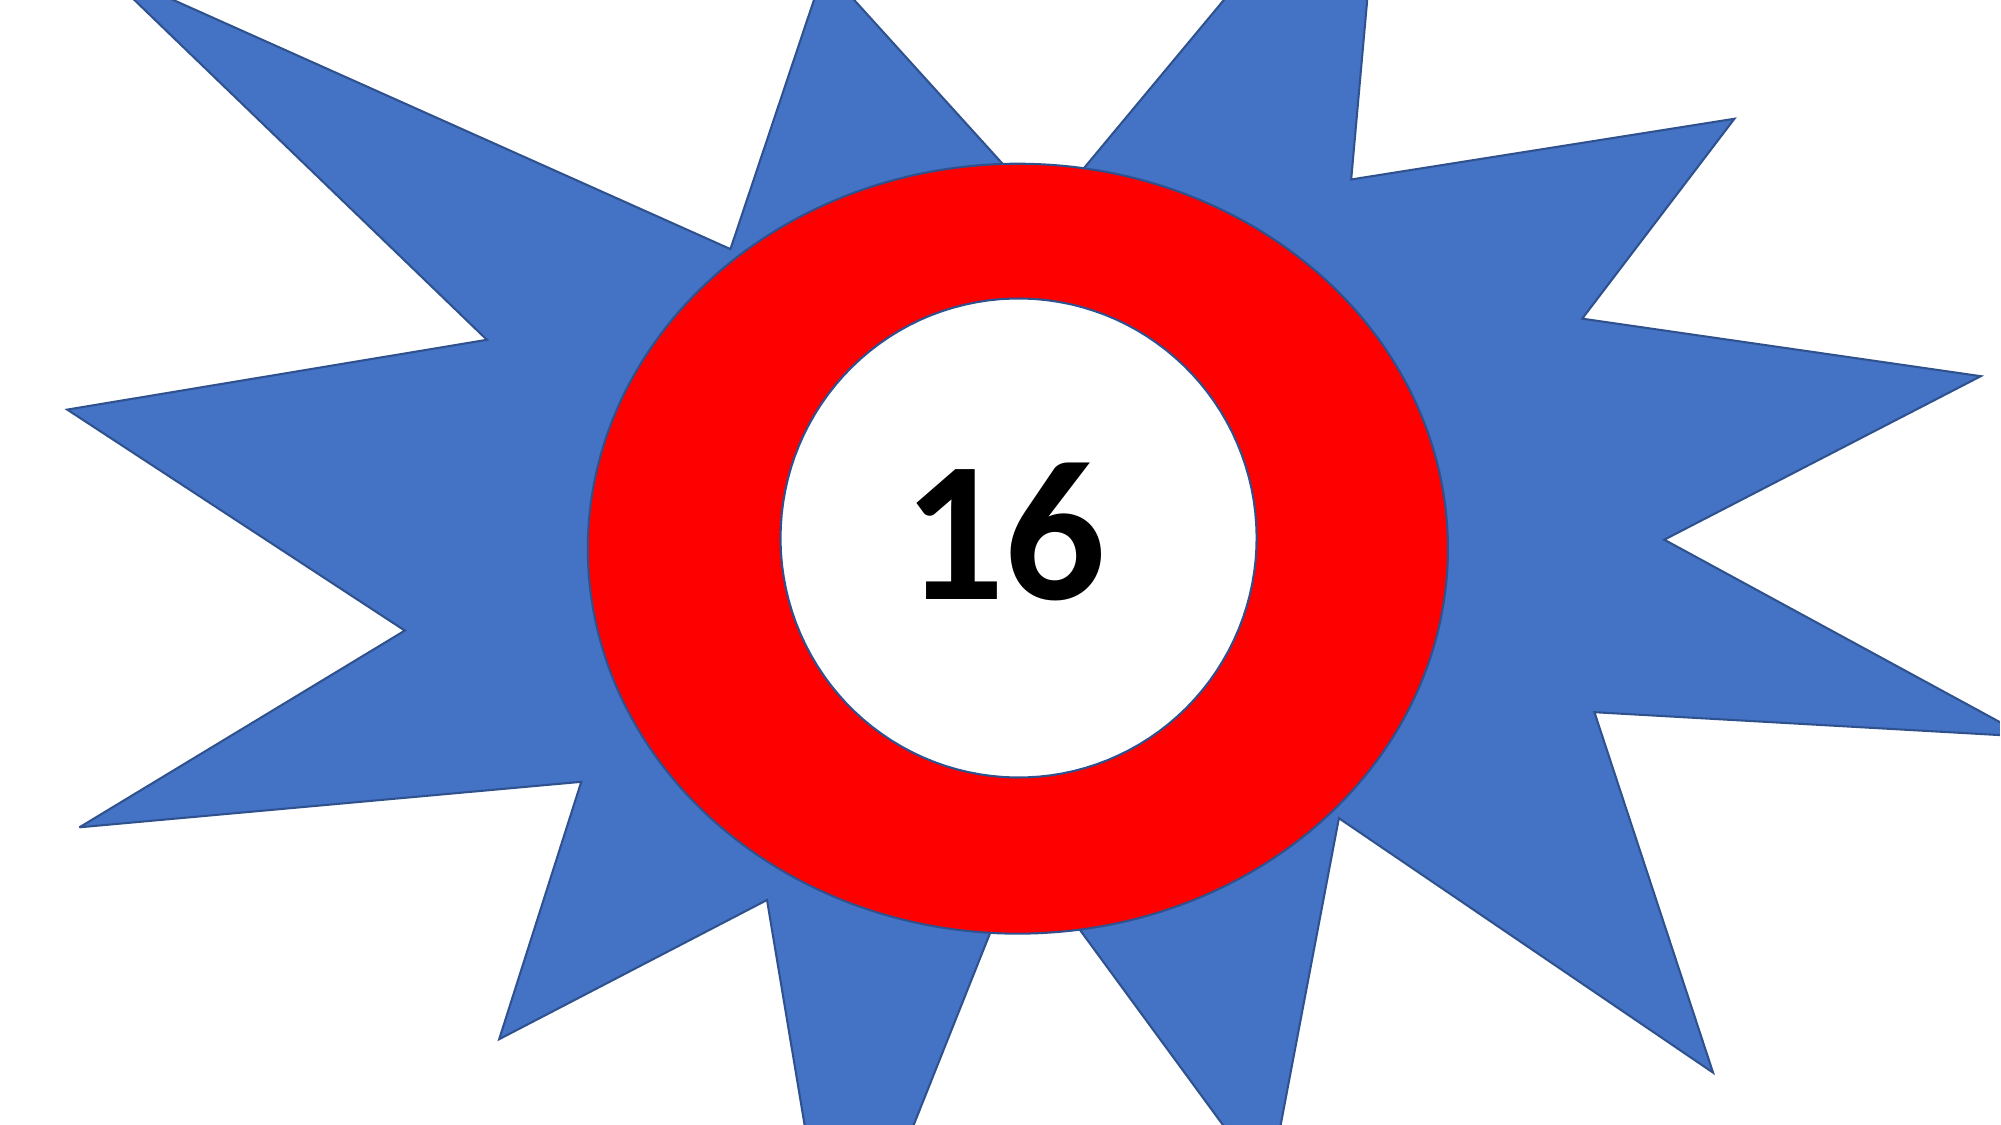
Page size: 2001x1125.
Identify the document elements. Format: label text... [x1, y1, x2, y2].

text_box [67, 0, 2000, 1125]
text_box 16 [888, 391, 1206, 650]
